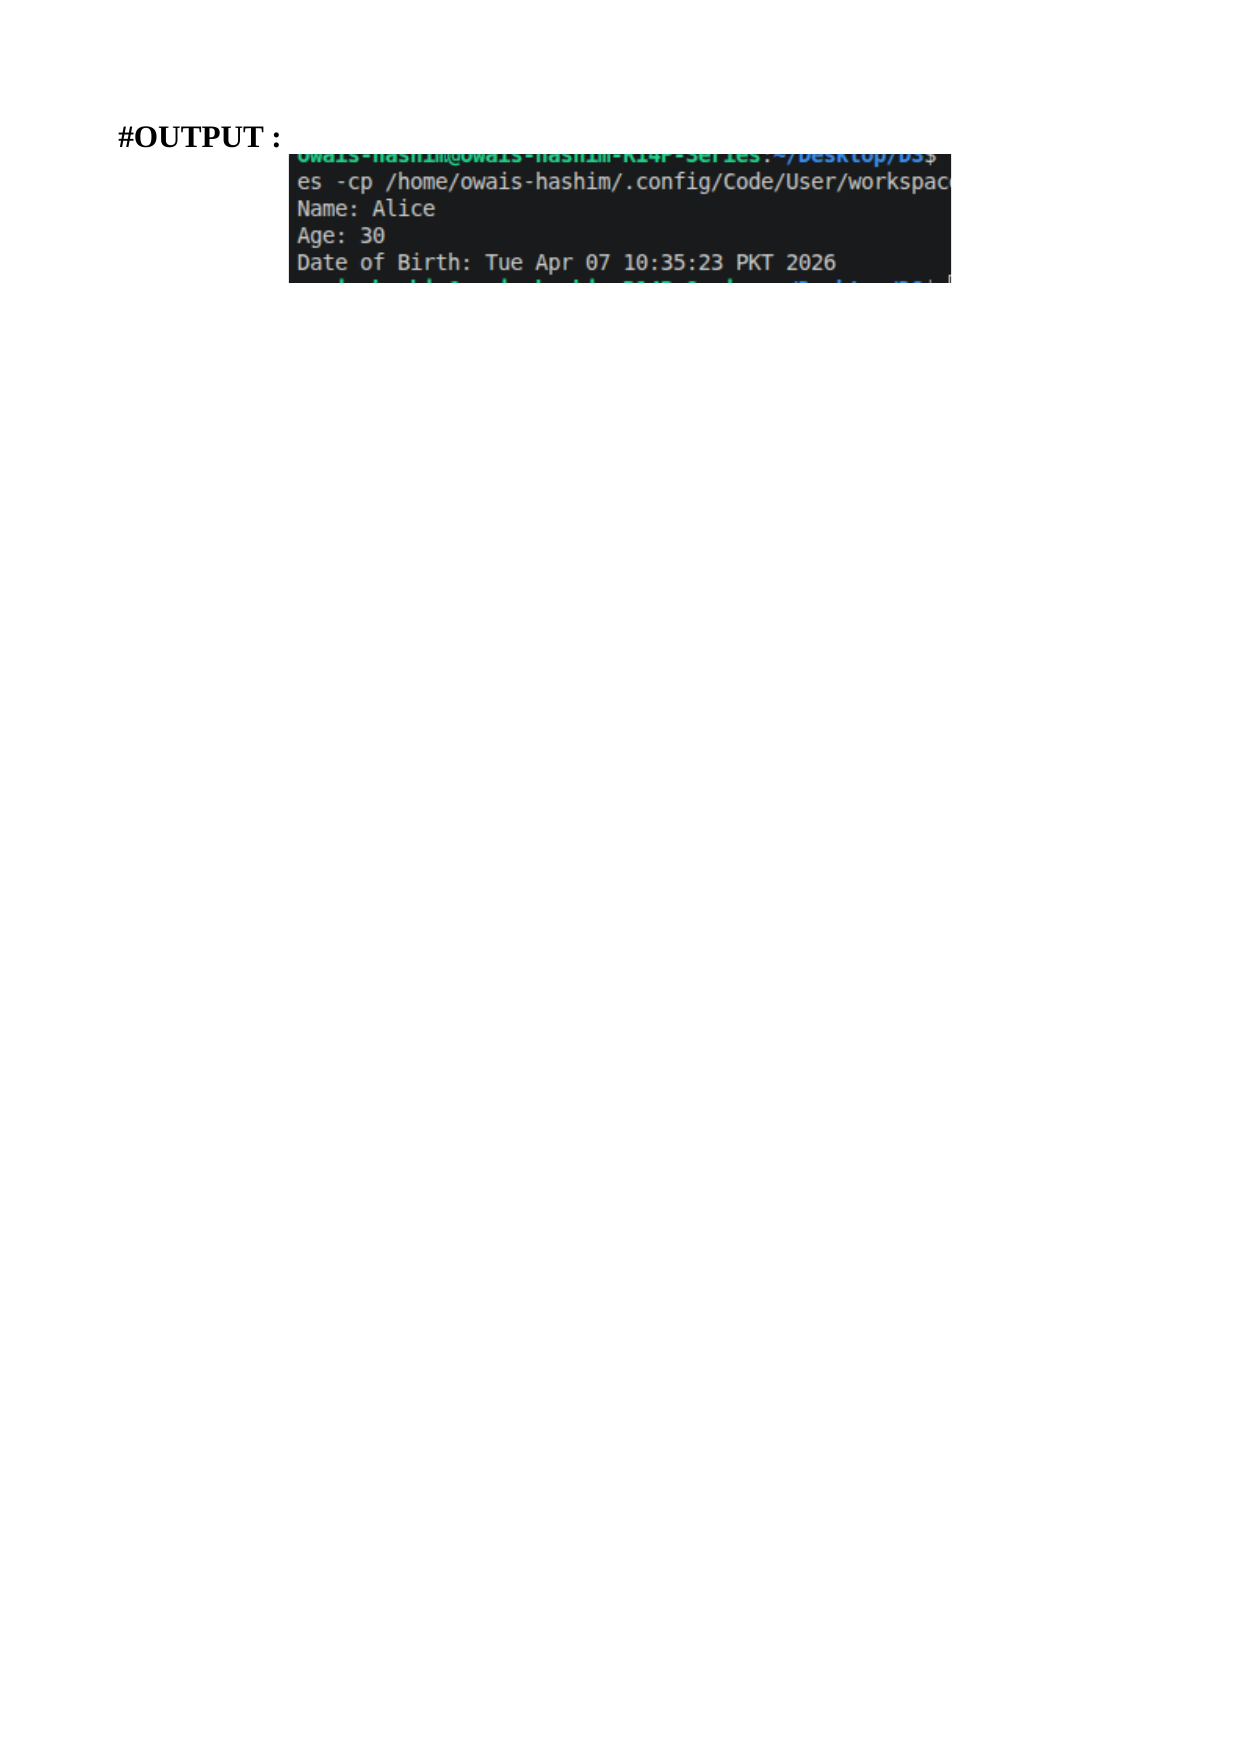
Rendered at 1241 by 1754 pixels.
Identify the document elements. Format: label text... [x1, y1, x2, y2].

text #OUTPUT : [118, 118, 1122, 154]
picture [288, 154, 952, 283]
